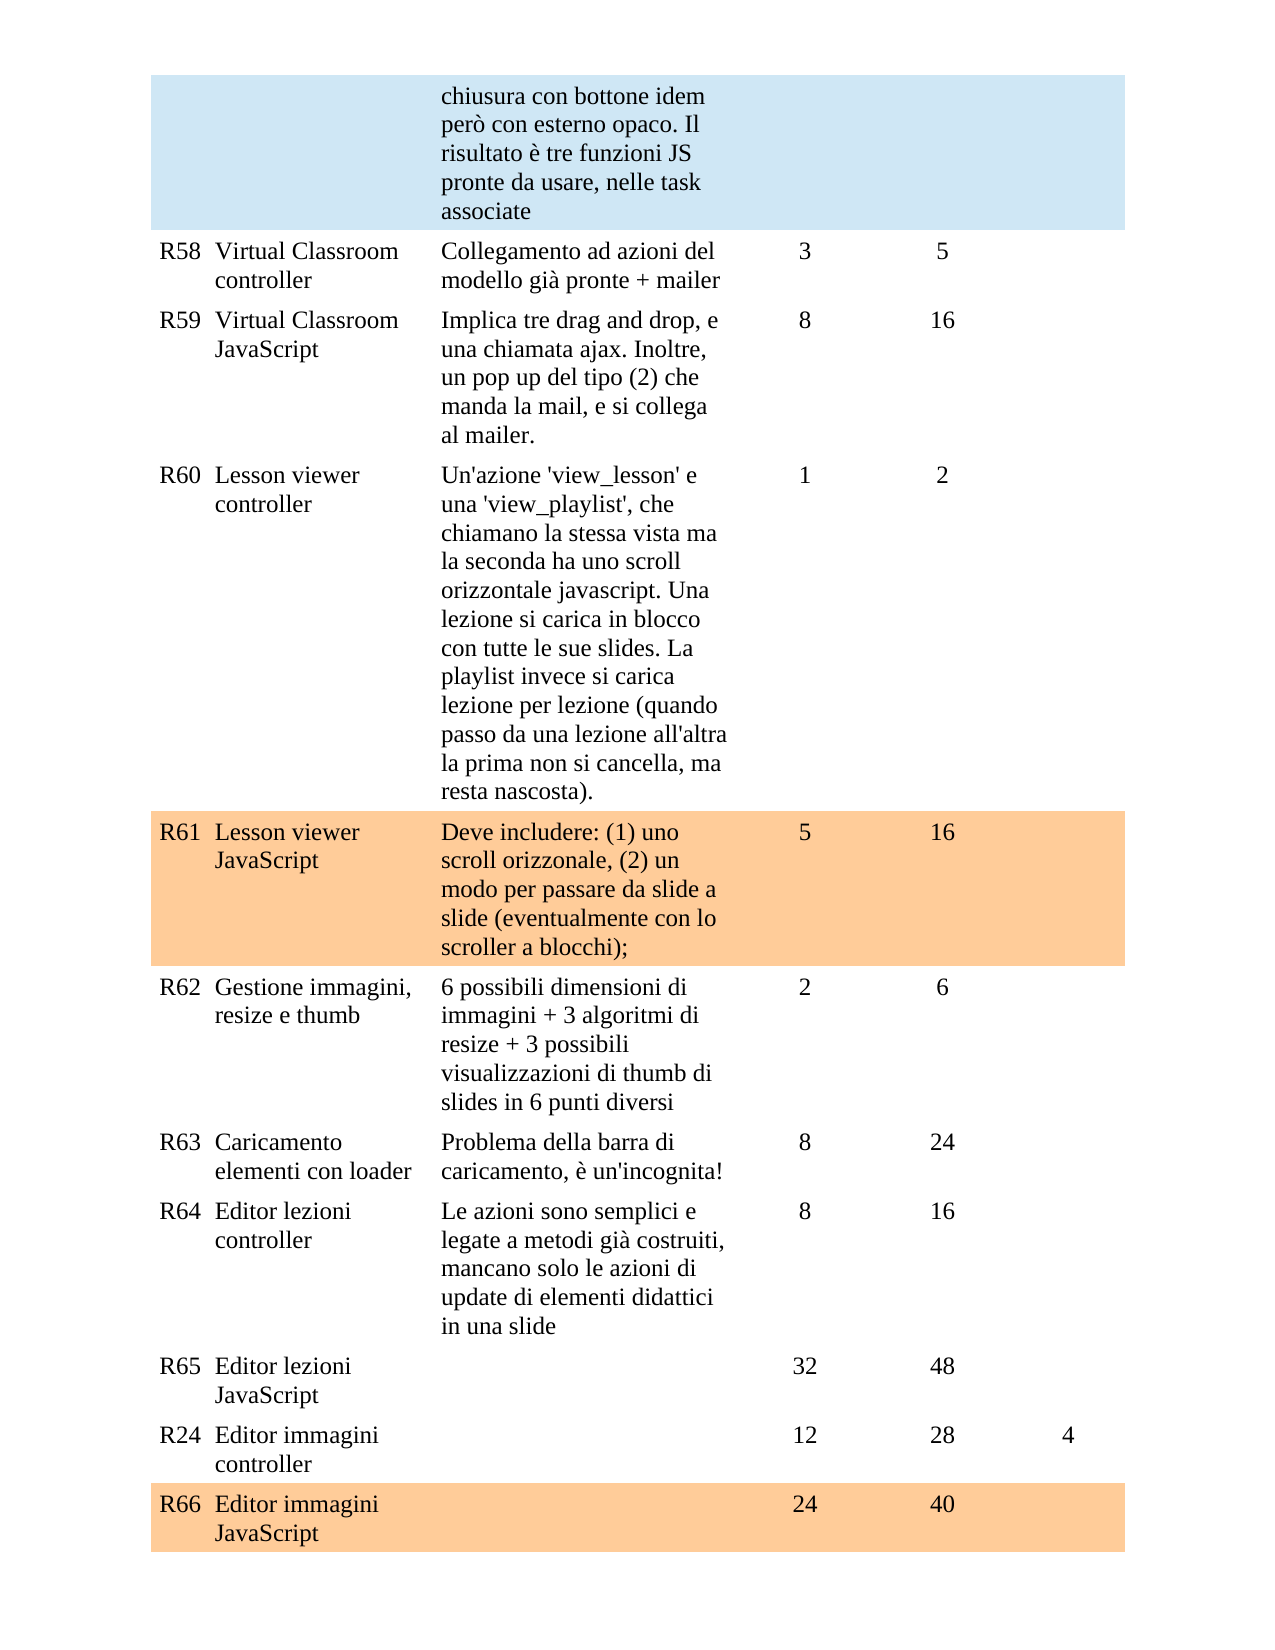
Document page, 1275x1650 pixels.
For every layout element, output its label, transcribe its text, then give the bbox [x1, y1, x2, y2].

table_cell [435, 1345, 736, 1414]
table_cell [1011, 1121, 1125, 1190]
table_cell 4 [1011, 1414, 1125, 1483]
table_cell 24 [874, 1121, 1011, 1190]
table_cell Editor immagini controller [209, 1414, 435, 1483]
table_cell [1011, 299, 1125, 454]
table_cell 40 [874, 1483, 1011, 1552]
table_cell 28 [874, 1414, 1011, 1483]
table_cell 8 [736, 299, 874, 454]
table_cell Virtual Classroom JavaScript [209, 299, 435, 454]
table_cell [209, 75, 435, 230]
table_cell Un'azione 'view_lesson' e una 'view_playlist', che chiamano la stessa vista ma la seconda ha uno scroll orizzontale javascript. Una lezione si carica in blocco con tutte le sue slides. La playlist invece si carica lezione per lezione (quando passo da una lezione all'altra la prima non si cancella, ma resta nascosta). [435, 454, 736, 811]
table_cell Editor lezioni controller [209, 1190, 435, 1345]
table_cell [435, 1483, 736, 1552]
table_cell [435, 1414, 736, 1483]
table_cell Lesson viewer controller [209, 454, 435, 811]
table_cell Problema della barra di caricamento, è un'incognita! [435, 1121, 736, 1190]
table_cell 8 [736, 1121, 874, 1190]
table_cell 48 [874, 1345, 1011, 1414]
table_cell [1011, 811, 1125, 966]
table_cell 6 possibili dimensioni di immagini + 3 algoritmi di resize + 3 possibili visualizzazioni di thumb di slides in 6 punti diversi [435, 966, 736, 1121]
table_cell R58 [151, 230, 209, 299]
table_cell 16 [874, 299, 1011, 454]
table_cell [1011, 966, 1125, 1121]
table_cell R24 [151, 1414, 209, 1483]
table_cell chiusura con bottone idem però con esterno opaco. Il risultato è tre funzioni JS pronte da usare, nelle task associate [435, 75, 736, 230]
table_cell 16 [874, 811, 1011, 966]
table_cell Editor lezioni JavaScript [209, 1345, 435, 1414]
table_cell R65 [151, 1345, 209, 1414]
table_cell Lesson viewer JavaScript [209, 811, 435, 966]
table_cell Implica tre drag and drop, e una chiamata ajax. Inoltre, un pop up del tipo (2) che manda la mail, e si collega al mailer. [435, 299, 736, 454]
table_cell R62 [151, 966, 209, 1121]
table_cell [1011, 75, 1125, 230]
table_cell R59 [151, 299, 209, 454]
table_cell 1 [736, 454, 874, 811]
table_cell [736, 75, 874, 230]
table_cell [1011, 1190, 1125, 1345]
table_cell [1011, 454, 1125, 811]
table_cell 6 [874, 966, 1011, 1121]
table_cell 5 [874, 230, 1011, 299]
table_cell 8 [736, 1190, 874, 1345]
table_cell [1011, 1483, 1125, 1552]
table_cell Editor immagini JavaScript [209, 1483, 435, 1552]
table_cell 32 [736, 1345, 874, 1414]
table_cell [151, 75, 209, 230]
table_cell R66 [151, 1483, 209, 1552]
table_cell R60 [151, 454, 209, 811]
table_cell R63 [151, 1121, 209, 1190]
table_cell [1011, 1345, 1125, 1414]
table_cell Virtual Classroom controller [209, 230, 435, 299]
table_cell 3 [736, 230, 874, 299]
table_cell 24 [736, 1483, 874, 1552]
table_cell Caricamento elementi con loader [209, 1121, 435, 1190]
table_cell 16 [874, 1190, 1011, 1345]
table_cell 2 [736, 966, 874, 1121]
table_cell Gestione immagini, resize e thumb [209, 966, 435, 1121]
table_cell 5 [736, 811, 874, 966]
table_cell R61 [151, 811, 209, 966]
table_cell 2 [874, 454, 1011, 811]
table_cell [874, 75, 1011, 230]
table_cell Le azioni sono semplici e legate a metodi già costruiti, mancano solo le azioni di update di elementi didattici in una slide [435, 1190, 736, 1345]
table_cell Collegamento ad azioni del modello già pronte + mailer [435, 230, 736, 299]
table_cell R64 [151, 1190, 209, 1345]
table_cell Deve includere: (1) uno scroll orizzonale, (2) un modo per passare da slide a slide (eventualmente con lo scroller a blocchi); [435, 811, 736, 966]
table_cell [1011, 230, 1125, 299]
table_cell 12 [736, 1414, 874, 1483]
